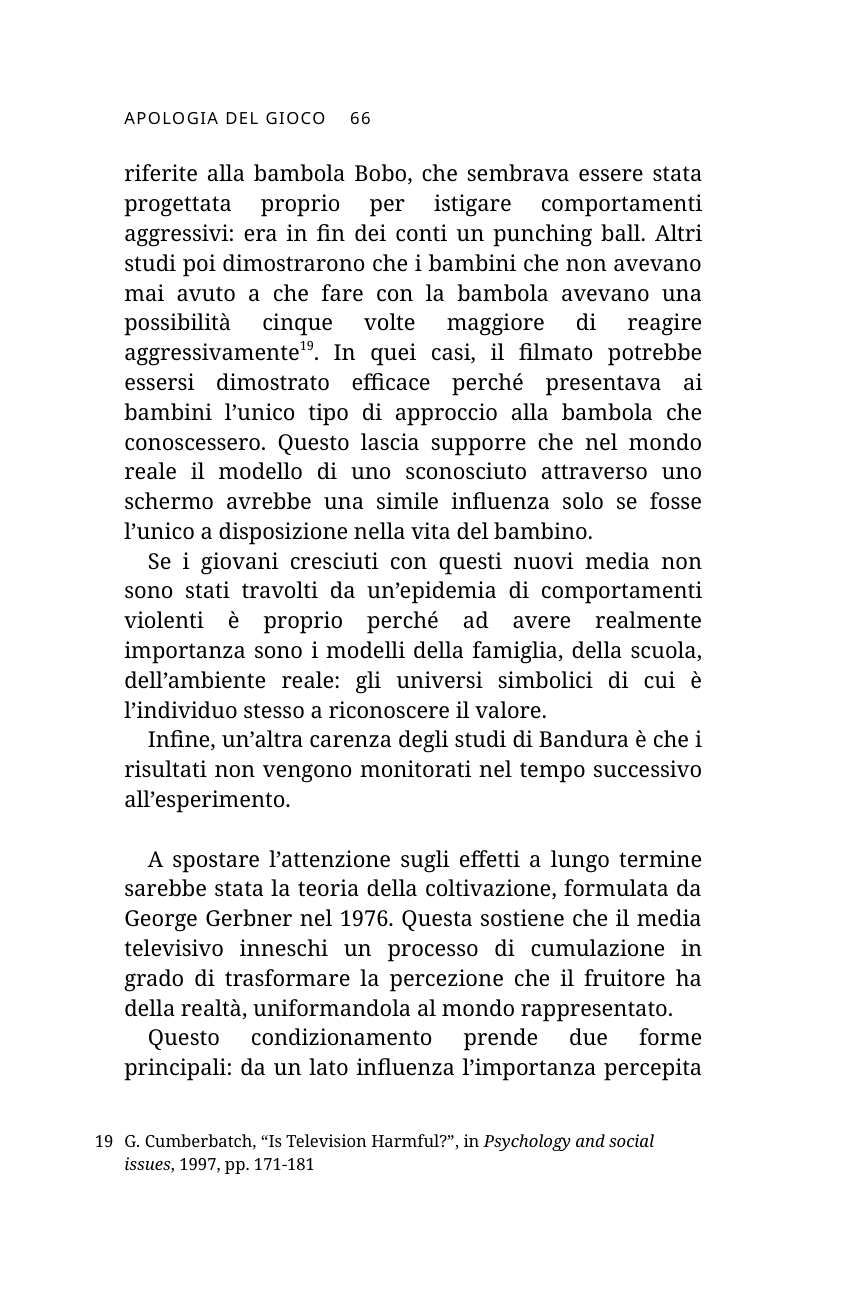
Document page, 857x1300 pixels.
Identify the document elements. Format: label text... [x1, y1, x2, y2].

text Se i giovani cresciuti con questi nuovi media non sono stati travolti da un’epidemia di comportamenti violenti è proprio perché ad avere realmente importanza sono i modelli della famiglia, della scuola, dell’ambiente reale: gli universi simbolici di cui è l’individuo stesso a riconoscere il valore. [124, 546, 703, 724]
text G. Cumberbatch, “Is Television Harmful?”, in Psychology and social issues, 1997, pp. 171-181 [94, 1130, 703, 1175]
text Infine, un’altra carenza degli studi di Bandura è che i risultati non vengono monitorati nel tempo successivo all’esperimento. [124, 724, 703, 814]
text Questo condizionamento prende due forme principali: da un lato influenza l’importanza percepita [124, 1022, 703, 1082]
text riferite alla bambola Bobo, che sembrava essere stata progettata proprio per istigare comportamenti aggressivi: era in fin dei conti un punching ball. Altri studi poi dimostrarono che i bambini che non avevano mai avuto a che fare con la bambola avevano una possibilità cinque volte maggiore di reagire aggressivamente. In quei casi, il filmato potrebbe essersi dimostrato efficace perché presentava ai bambini l’unico tipo di approccio alla bambola che conoscessero. Questo lascia supporre che nel mondo reale il modello di uno sconosciuto attraverso uno schermo avrebbe una simile influenza solo se fosse l’unico a disposizione nella vita del bambino. [124, 158, 703, 546]
text A spostare l’attenzione sugli effetti a lungo termine sarebbe stata la teoria della coltivazione, formulata da George Gerbner nel 1976. Questa sostiene che il media televisivo inneschi un processo di cumulazione in grado di trasformare la percezione che il fruitore ha della realtà, uniformandola al mondo rappresentato. [124, 844, 703, 1022]
